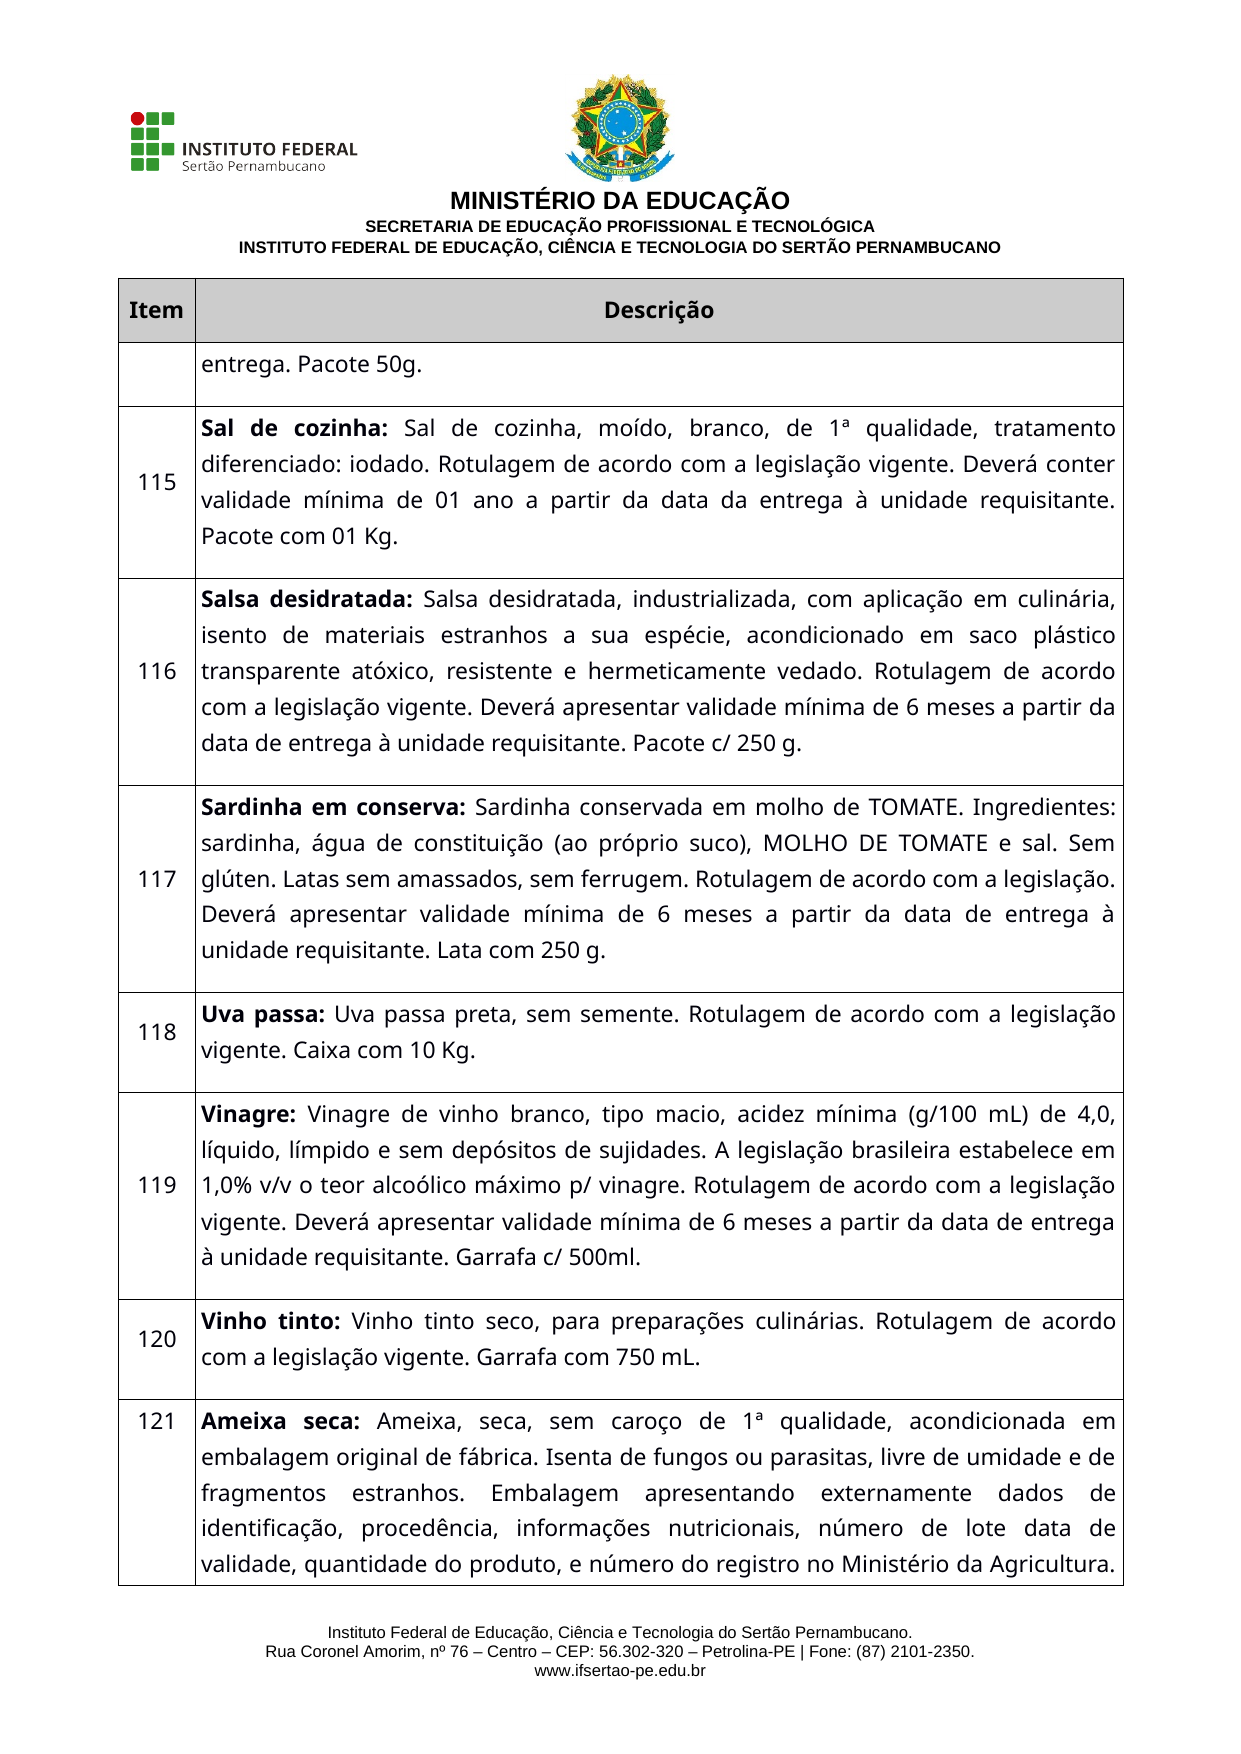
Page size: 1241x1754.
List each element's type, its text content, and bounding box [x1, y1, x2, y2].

picture [130, 112, 358, 171]
picture [565, 74, 675, 182]
table_cell Sardinha em conserva: Sardinha conservada em molho de TOMATE. Ingredientes: sardinha, água de constituição (ao próprio suco), MOLHO DE TOMATE e sal. Sem glúten. Latas sem amassados, sem ferrugem. Rotulagem de acordo com a legislação. Deverá apresentar validade mínima de 6 meses a partir da data de entrega à unidade requisitante. Lata com 250 g. [196, 786, 1123, 992]
table_cell 118 [119, 993, 195, 1092]
table_cell 121 [119, 1400, 195, 1585]
table_cell 117 [119, 786, 195, 992]
table_cell [119, 343, 195, 406]
table_cell Ameixa seca: Ameixa, seca, sem caroço de 1ª qualidade, acondicionada em embalagem original de fábrica. Isenta de fungos ou parasitas, livre de umidade e de fragmentos estranhos. Embalagem apresentando externamente dados de identificação, procedência, informações nutricionais, número de lote data de validade, quantidade do produto, e número do registro no Ministério da Agricultura. [196, 1400, 1123, 1585]
table_cell 119 [119, 1093, 195, 1299]
table_header Descrição [196, 279, 1123, 342]
table_cell Sal de cozinha: Sal de cozinha, moído, branco, de 1ª qualidade, tratamento diferenciado: iodado. Rotulagem de acordo com a legislação vigente. Deverá conter validade mínima de 01 ano a partir da data da entrega à unidade requisitante. Pacote com 01 Kg. [196, 407, 1123, 577]
table_cell 120 [119, 1300, 195, 1399]
table_cell Uva passa: Uva passa preta, sem semente. Rotulagem de acordo com a legislação vigente. Caixa com 10 Kg. [196, 993, 1123, 1092]
table_cell 115 [119, 407, 195, 577]
table_cell Salsa desidratada: Salsa desidratada, industrializada, com aplicação em culinária, isento de materiais estranhos a sua espécie, acondicionado em saco plástico transparente atóxico, resistente e hermeticamente vedado. Rotulagem de acordo com a legislação vigente. Deverá apresentar validade mínima de 6 meses a partir da data de entrega à unidade requisitante. Pacote c/ 250 g. [196, 579, 1123, 785]
table_cell Vinho tinto: Vinho tinto seco, para preparações culinárias. Rotulagem de acordo com a legislação vigente. Garrafa com 750 mL. [196, 1300, 1123, 1399]
table_cell 116 [119, 579, 195, 785]
table_header Item [119, 279, 195, 342]
table_cell entrega. Pacote 50g. [196, 343, 1123, 406]
table_cell Vinagre: Vinagre de vinho branco, tipo macio, acidez mínima (g/100 mL) de 4,0, líquido, límpido e sem depósitos de sujidades. A legislação brasileira estabelece em 1,0% v/v o teor alcoólico máximo p/ vinagre. Rotulagem de acordo com a legislação vigente. Deverá apresentar validade mínima de 6 meses a partir da data de entrega à unidade requisitante. Garrafa c/ 500ml. [196, 1093, 1123, 1299]
